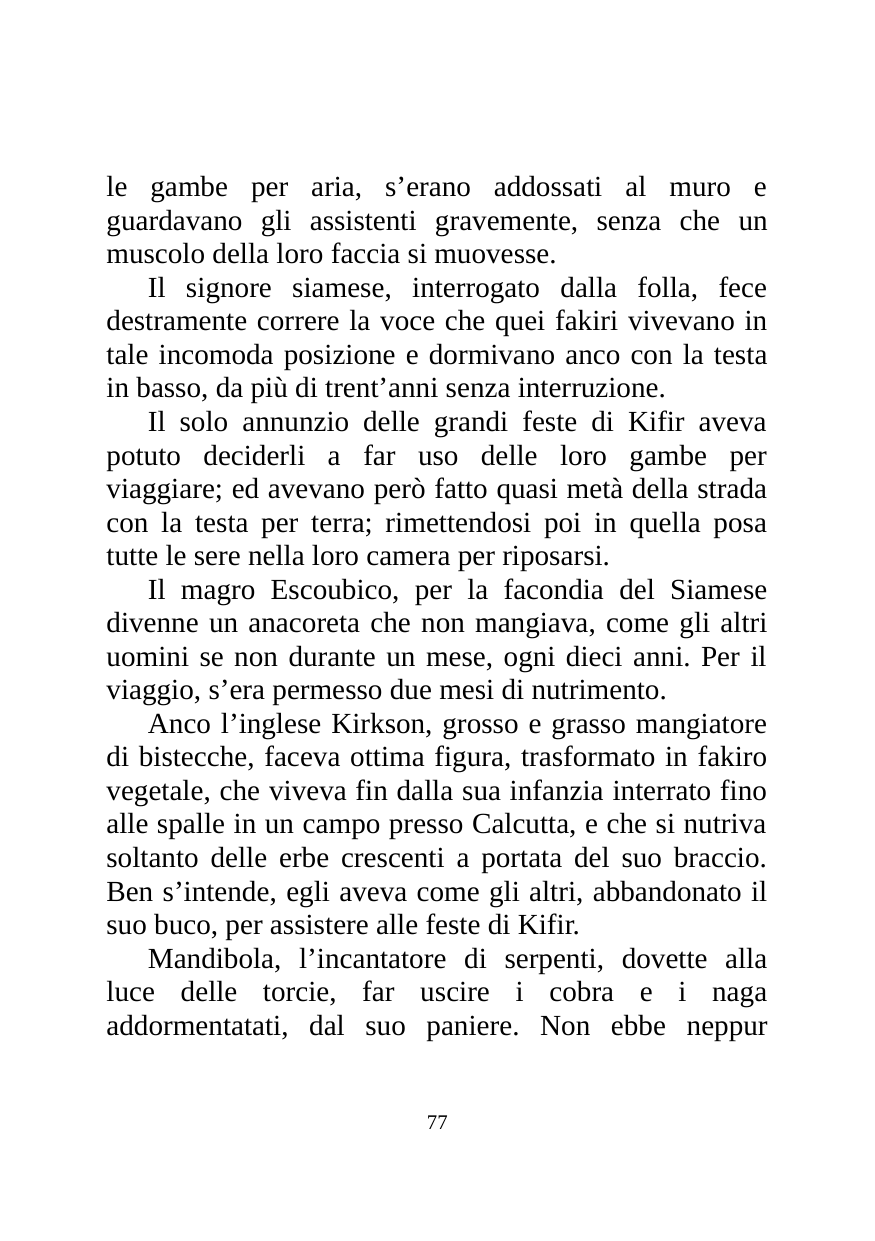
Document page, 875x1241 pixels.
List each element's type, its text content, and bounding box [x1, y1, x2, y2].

text Mandibola, l’incantatore di serpenti, dovette alla luce delle torcie, far uscire i cobra e i naga addormentatati, dal suo paniere. Non ebbe neppur [106, 941, 768, 1041]
text Il signore siamese, interrogato dalla folla, fece destramente correre la voce che quei fakiri vivevano in tale incomoda posizione e dormivano anco con la testa in basso, da più di trent’anni senza interruzione. [106, 270, 768, 404]
text Il magro Escoubico, per la facondia del Siamese divenne un anacoreta che non mangiava, come gli altri uomini se non durante un mese, ogni dieci anni. Per il viaggio, s’era permesso due mesi di nutrimento. [106, 572, 768, 706]
text Il solo annunzio delle grandi feste di Kifir aveva potuto deciderli a far uso delle loro gambe per viaggiare; ed avevano però fatto quasi metà della strada con la testa per terra; rimettendosi poi in quella posa tutte le sere nella loro camera per riposarsi. [106, 404, 768, 572]
text le gambe per aria, s’erano addossati al muro e guardavano gli assistenti gravemente, senza che un muscolo della loro faccia si muovesse. [106, 169, 768, 270]
text Anco l’inglese Kirkson, grosso e grasso mangiatore di bistecche, faceva ottima figura, trasformato in fakiro vegetale, che viveva fin dalla sua infanzia interrato fino alle spalle in un campo presso Calcutta, e che si nutriva soltanto delle erbe crescenti a portata del suo braccio. Ben s’intende, egli aveva come gli altri, abbandonato il suo buco, per assistere alle feste di Kifir. [106, 706, 768, 941]
